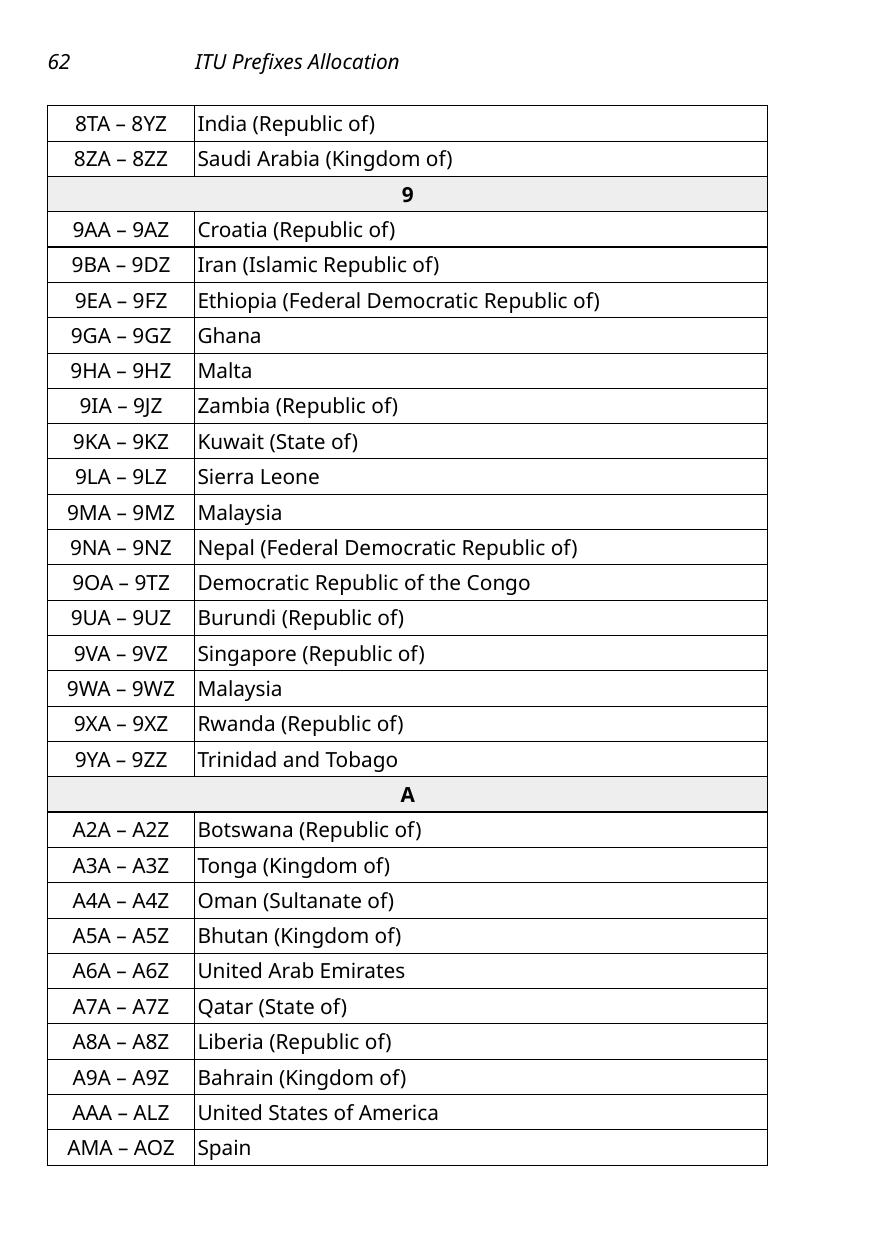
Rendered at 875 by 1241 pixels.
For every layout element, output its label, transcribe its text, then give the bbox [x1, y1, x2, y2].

table_cell Democratic Republic of the Congo [195, 565, 767, 599]
table_cell 9EA – 9FZ [48, 283, 194, 317]
table_cell A2A – A2Z [48, 813, 194, 847]
table_cell Qatar (State of) [195, 989, 767, 1023]
table_cell Malaysia [195, 671, 767, 706]
table_cell Tonga (Kingdom of) [195, 848, 767, 882]
table_cell 8TA – 8YZ [48, 106, 194, 141]
table_cell 9LA – 9LZ [48, 459, 194, 494]
table_cell Sierra Leone [195, 459, 767, 494]
table_cell Botswana (Republic of) [195, 813, 767, 847]
table_cell A8A – A8Z [48, 1024, 194, 1059]
table_cell 9MA – 9MZ [48, 495, 194, 529]
table_cell Saudi Arabia (Kingdom of) [195, 142, 767, 176]
table_cell 9GA – 9GZ [48, 318, 194, 352]
table_cell 9AA – 9AZ [48, 212, 194, 246]
table_cell 9VA – 9VZ [48, 636, 194, 670]
table_cell Oman (Sultanate of) [195, 883, 767, 917]
table_cell Spain [195, 1130, 767, 1164]
table_cell Iran (Islamic Republic of) [195, 248, 767, 282]
table_cell A9A – A9Z [48, 1060, 194, 1094]
table_cell 8ZA – 8ZZ [48, 142, 194, 176]
table_cell A [48, 777, 767, 811]
table_cell 9YA – 9ZZ [48, 742, 194, 776]
table_cell 9OA – 9TZ [48, 565, 194, 599]
table_cell 9WA – 9WZ [48, 671, 194, 706]
table_cell Nepal (Federal Democratic Republic of) [195, 530, 767, 564]
table_cell 9BA – 9DZ [48, 248, 194, 282]
table_cell Ghana [195, 318, 767, 352]
table_cell Zambia (Republic of) [195, 389, 767, 423]
table_cell Trinidad and Tobago [195, 742, 767, 776]
table_cell Bahrain (Kingdom of) [195, 1060, 767, 1094]
table_cell 9HA – 9HZ [48, 354, 194, 388]
table_cell A4A – A4Z [48, 883, 194, 917]
table_cell 9IA – 9JZ [48, 389, 194, 423]
table_cell A6A – A6Z [48, 954, 194, 988]
table_cell Bhutan (Kingdom of) [195, 919, 767, 953]
table_cell A7A – A7Z [48, 989, 194, 1023]
table_cell AAA – ALZ [48, 1095, 194, 1129]
table_cell United Arab Emirates [195, 954, 767, 988]
table_cell A5A – A5Z [48, 919, 194, 953]
table_cell Kuwait (State of) [195, 424, 767, 458]
table_cell 9XA – 9XZ [48, 707, 194, 741]
table_cell India (Republic of) [195, 106, 767, 141]
table_cell 9NA – 9NZ [48, 530, 194, 564]
table_cell Malta [195, 354, 767, 388]
table_cell A3A – A3Z [48, 848, 194, 882]
table_cell Croatia (Republic of) [195, 212, 767, 246]
table_cell Rwanda (Republic of) [195, 707, 767, 741]
table_cell United States of America [195, 1095, 767, 1129]
table_cell 9UA – 9UZ [48, 601, 194, 635]
table_cell 9 [48, 177, 767, 211]
table_cell Singapore (Republic of) [195, 636, 767, 670]
table_cell Ethiopia (Federal Democratic Republic of) [195, 283, 767, 317]
table_cell AMA – AOZ [48, 1130, 194, 1164]
table_cell Liberia (Republic of) [195, 1024, 767, 1059]
table_cell Burundi (Republic of) [195, 601, 767, 635]
table_cell Malaysia [195, 495, 767, 529]
table_cell 9KA – 9KZ [48, 424, 194, 458]
